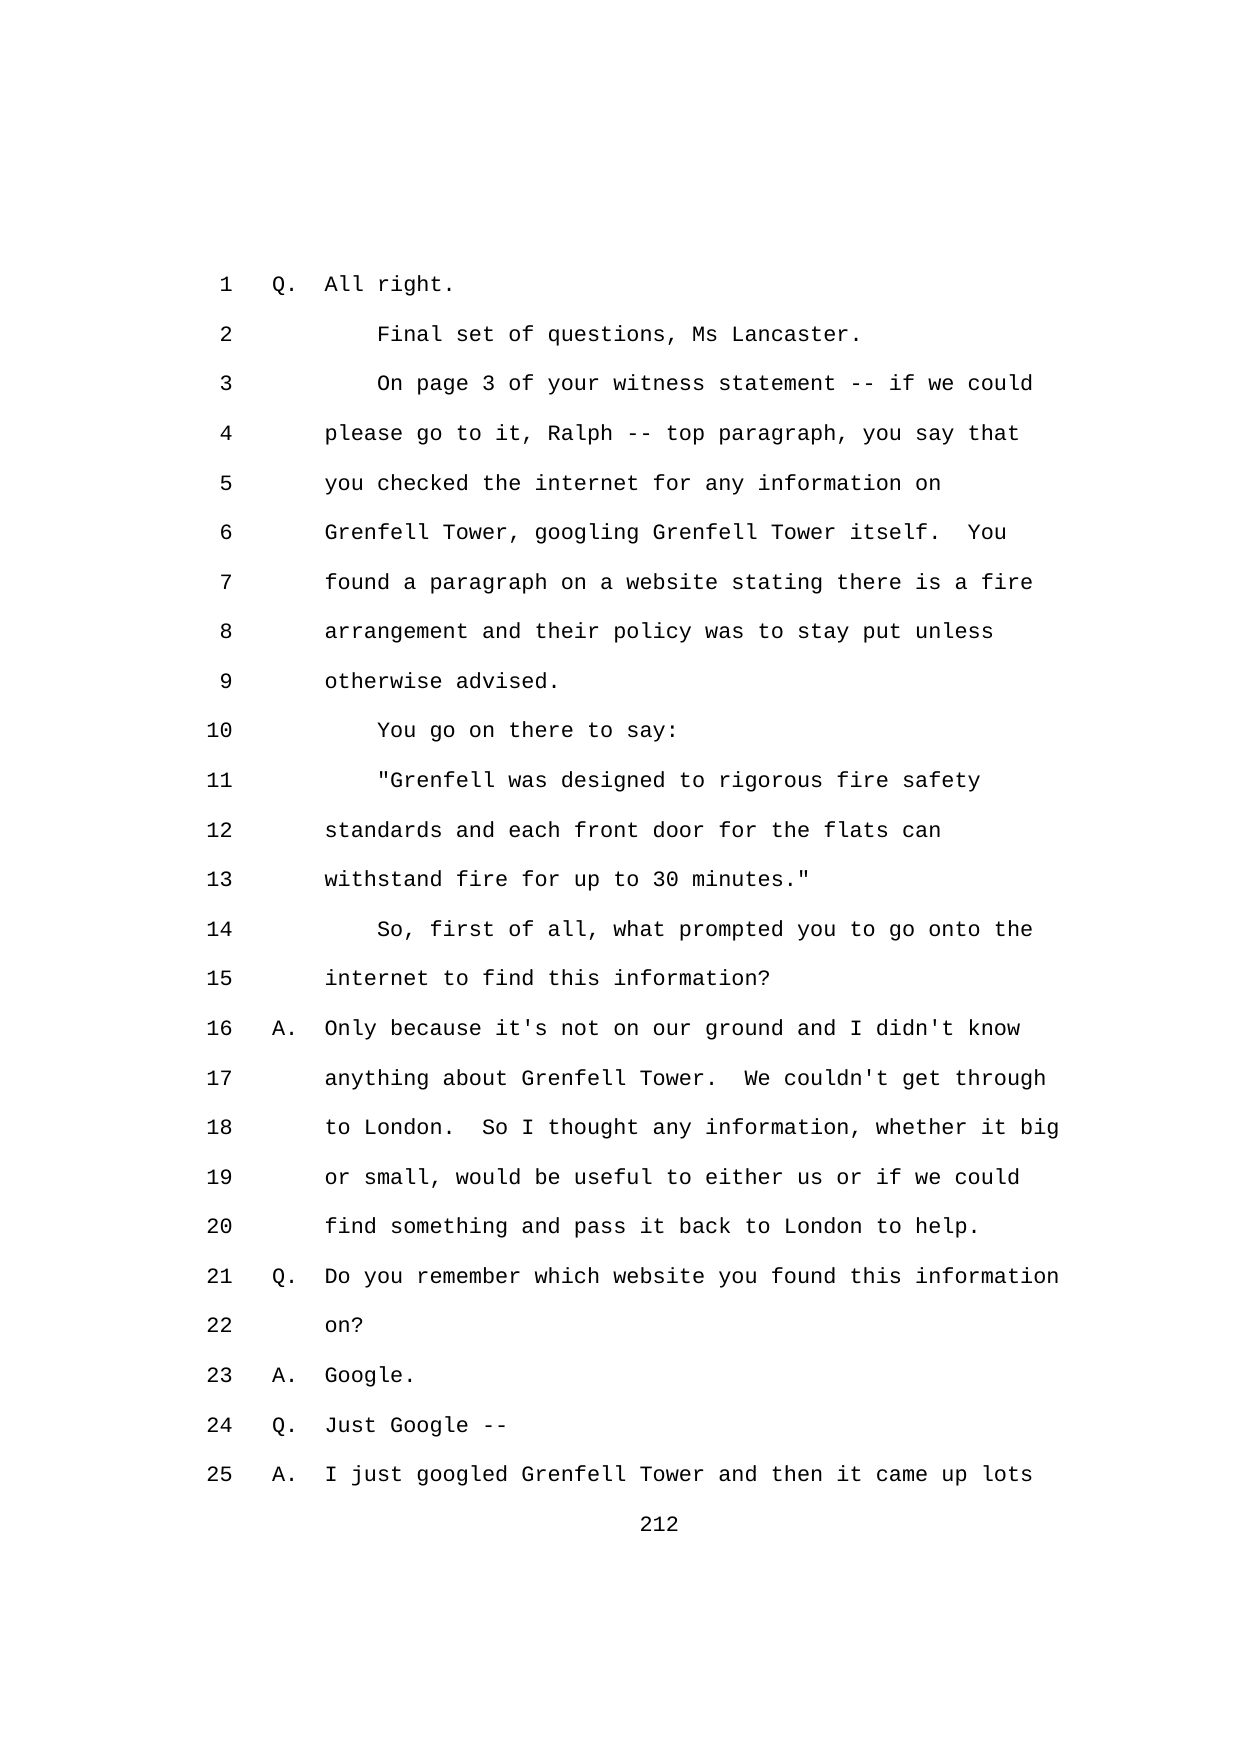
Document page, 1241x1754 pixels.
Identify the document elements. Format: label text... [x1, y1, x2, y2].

text 15 internet to find this information? [75, 967, 1165, 992]
text 2 Final set of questions, Ms Lancaster. [75, 323, 1165, 348]
text 14 So, first of all, what prompted you to go onto the [75, 918, 1165, 943]
text 4 please go to it, Ralph -- top paragraph, you say that [75, 422, 1165, 447]
text 13 withstand fire for up to 30 minutes." [75, 868, 1165, 893]
text 9 otherwise advised. [75, 670, 1165, 695]
text 20 find something and pass it back to London to help. [75, 1215, 1165, 1240]
text 10 You go on there to say: [75, 719, 1165, 744]
text 3 On page 3 of your witness statement -- if we could [75, 372, 1165, 397]
text 8 arrangement and their policy was to stay put unless [75, 620, 1165, 645]
text 18 to London. So I thought any information, whether it big [75, 1116, 1165, 1141]
text 1 Q. All right. [75, 273, 1165, 298]
text 5 you checked the internet for any information on [75, 472, 1165, 496]
text 11 "Grenfell was designed to rigorous fire safety [75, 769, 1165, 794]
text 21 Q. Do you remember which website you found this information [75, 1265, 1165, 1290]
text 24 Q. Just Google -- [75, 1414, 1165, 1438]
text 23 A. Google. [75, 1364, 1165, 1389]
text 212 [75, 1513, 1165, 1538]
text 19 or small, would be useful to either us or if we could [75, 1166, 1165, 1191]
text 22 on? [75, 1314, 1165, 1339]
text 12 standards and each front door for the flats can [75, 819, 1165, 843]
text 25 A. I just googled Grenfell Tower and then it came up lots [75, 1463, 1165, 1488]
text 7 found a paragraph on a website stating there is a fire [75, 571, 1165, 596]
text 16 A. Only because it's not on our ground and I didn't know [75, 1017, 1165, 1042]
text 6 Grenfell Tower, googling Grenfell Tower itself. You [75, 521, 1165, 546]
text 17 anything about Grenfell Tower. We couldn't get through [75, 1067, 1165, 1091]
